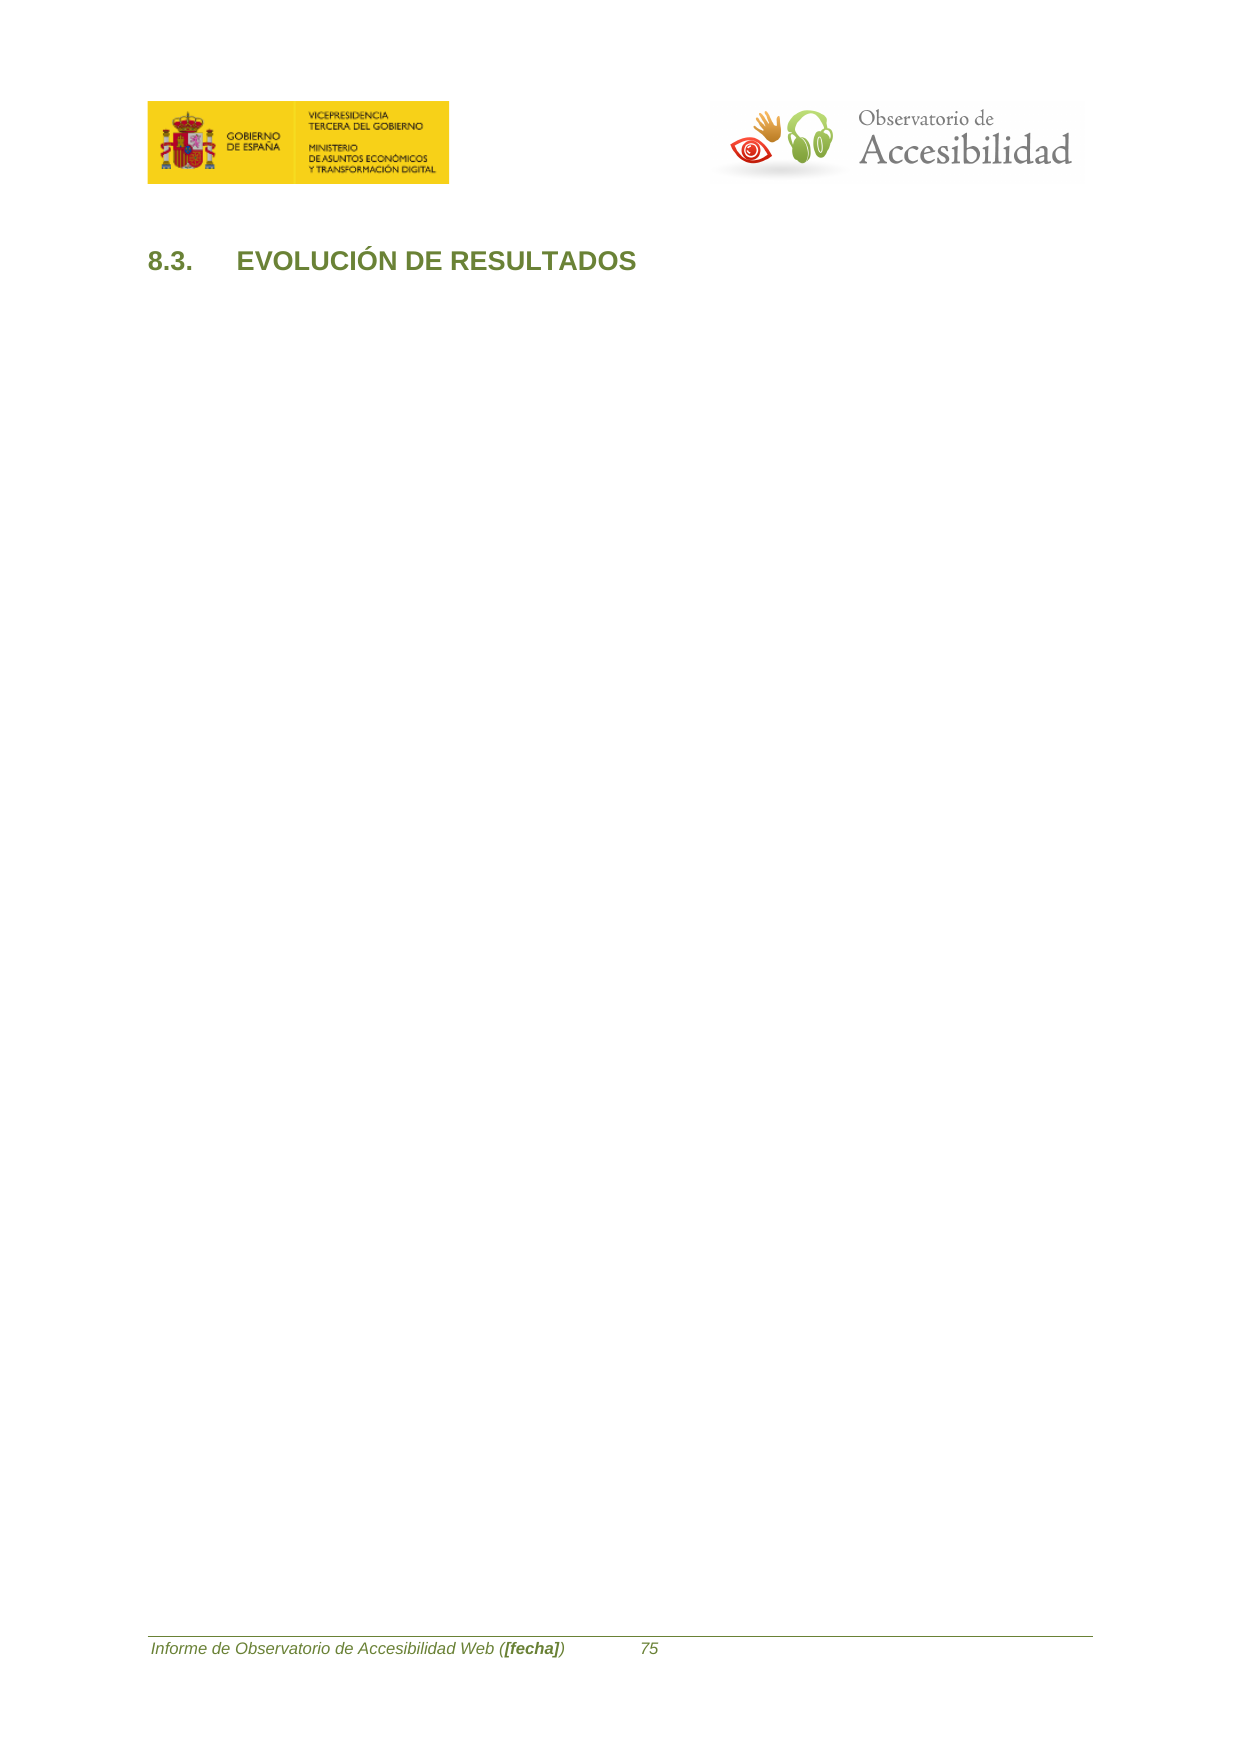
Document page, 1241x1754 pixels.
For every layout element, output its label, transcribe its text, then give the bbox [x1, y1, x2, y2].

picture [710, 101, 1086, 184]
subtitle Evolución de resultados [148, 245, 1092, 276]
picture [147, 101, 450, 184]
